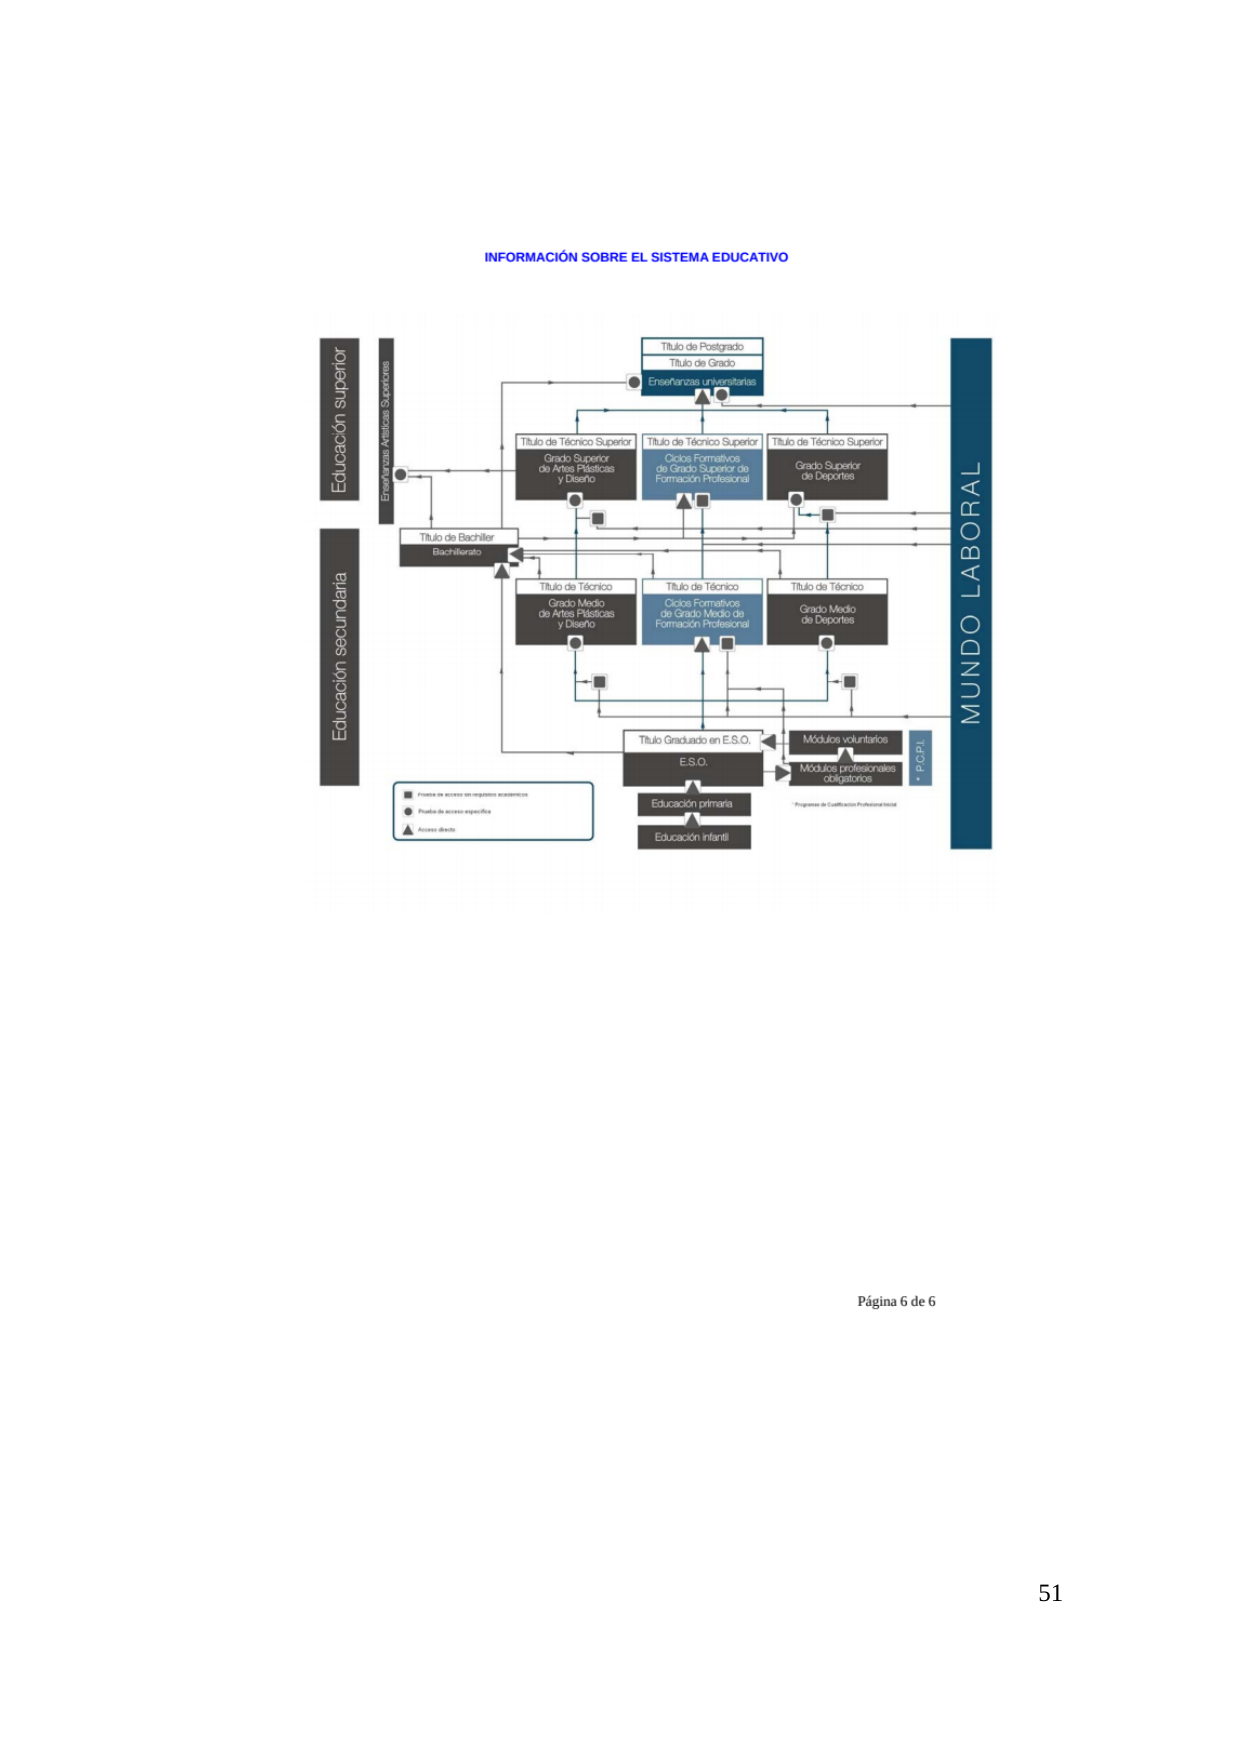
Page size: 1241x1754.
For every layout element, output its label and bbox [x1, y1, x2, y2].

picture [206, 147, 1063, 1360]
